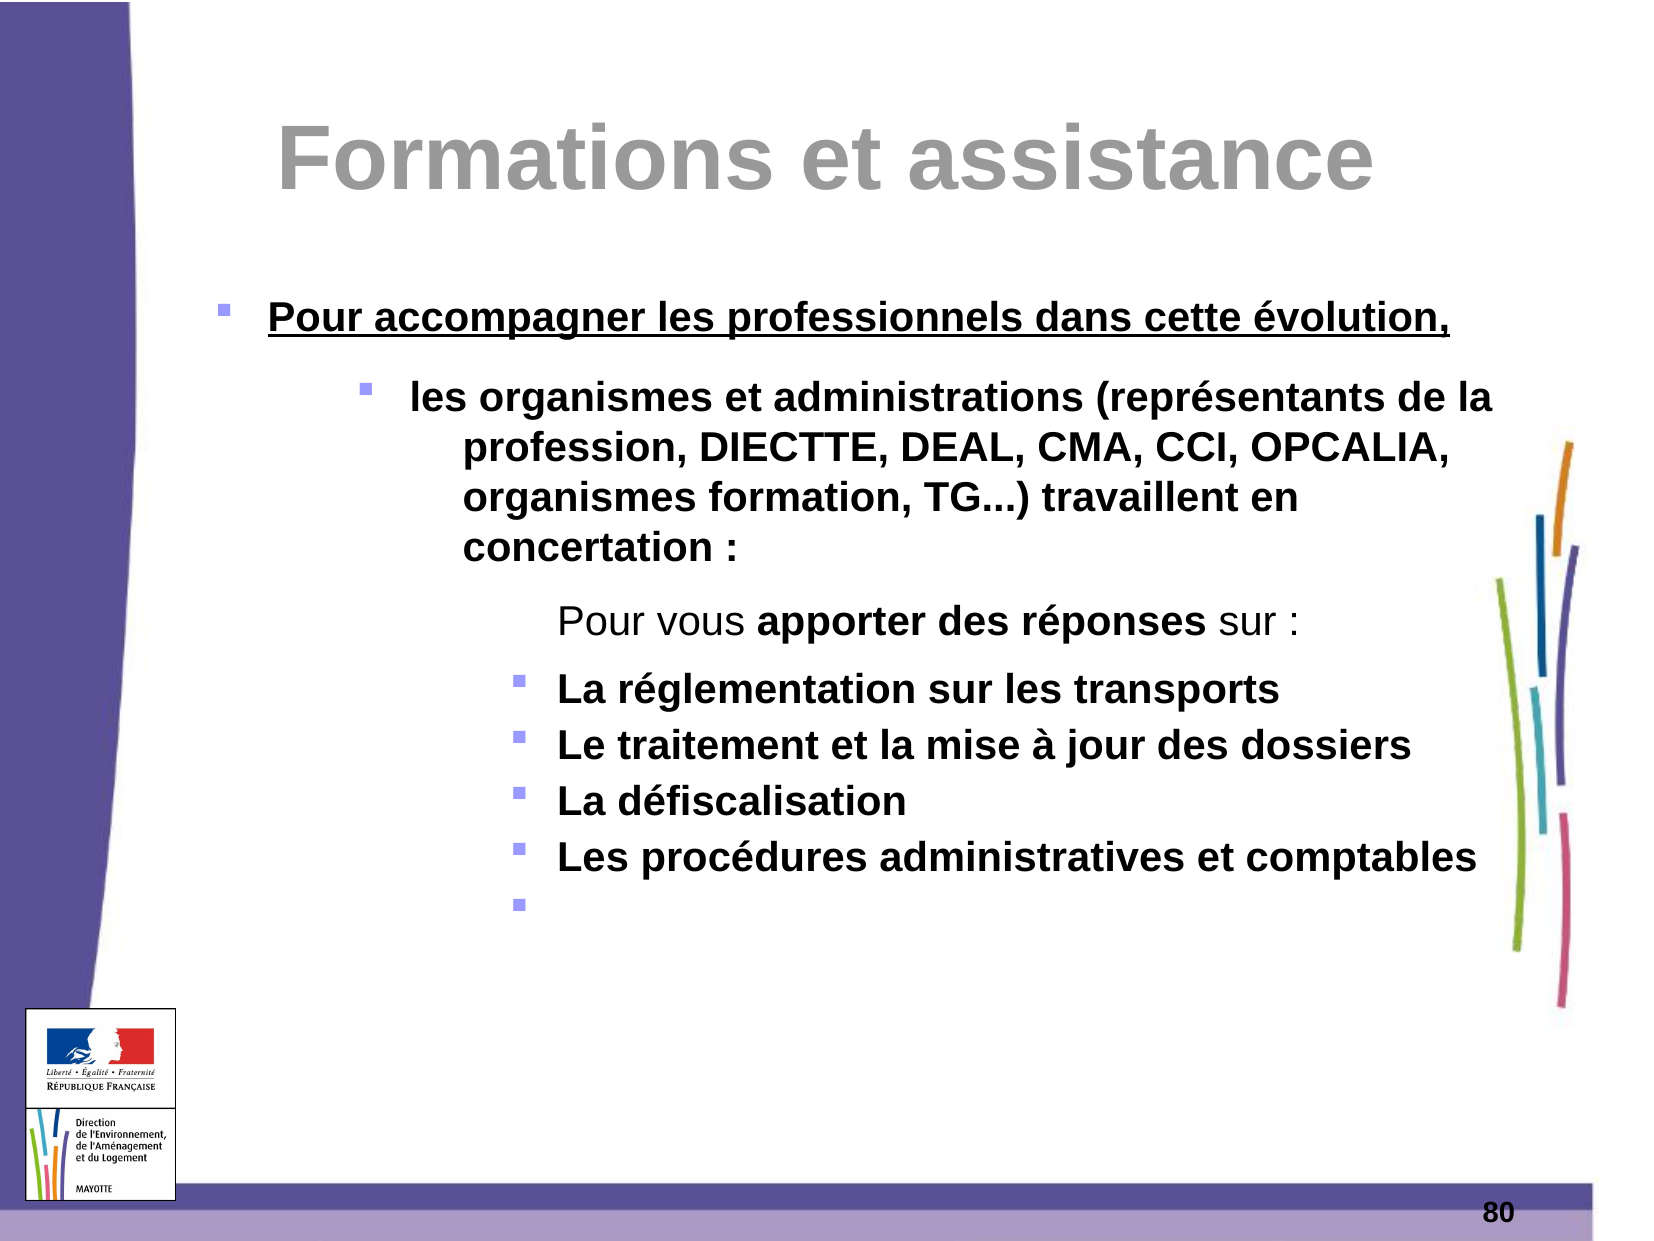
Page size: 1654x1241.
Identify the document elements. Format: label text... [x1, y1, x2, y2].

title Formations et assistance [82, 49, 1571, 257]
list Pour accompagner les professionnels dans cette évolution, les organismes et administrations (représentants de la profession, DIECTTE, DEAL, CMA, CCI, OPCALIA, organismes formation, TG...) travaillent en concertation : Pour vous apporter des réponses sur : La réglementation sur les transports Le traitement et la mise à jour des dossiers La défiscalisation Les procédures administratives et comptables [179, 290, 1509, 1241]
text_box [1509, 1193, 1636, 1241]
